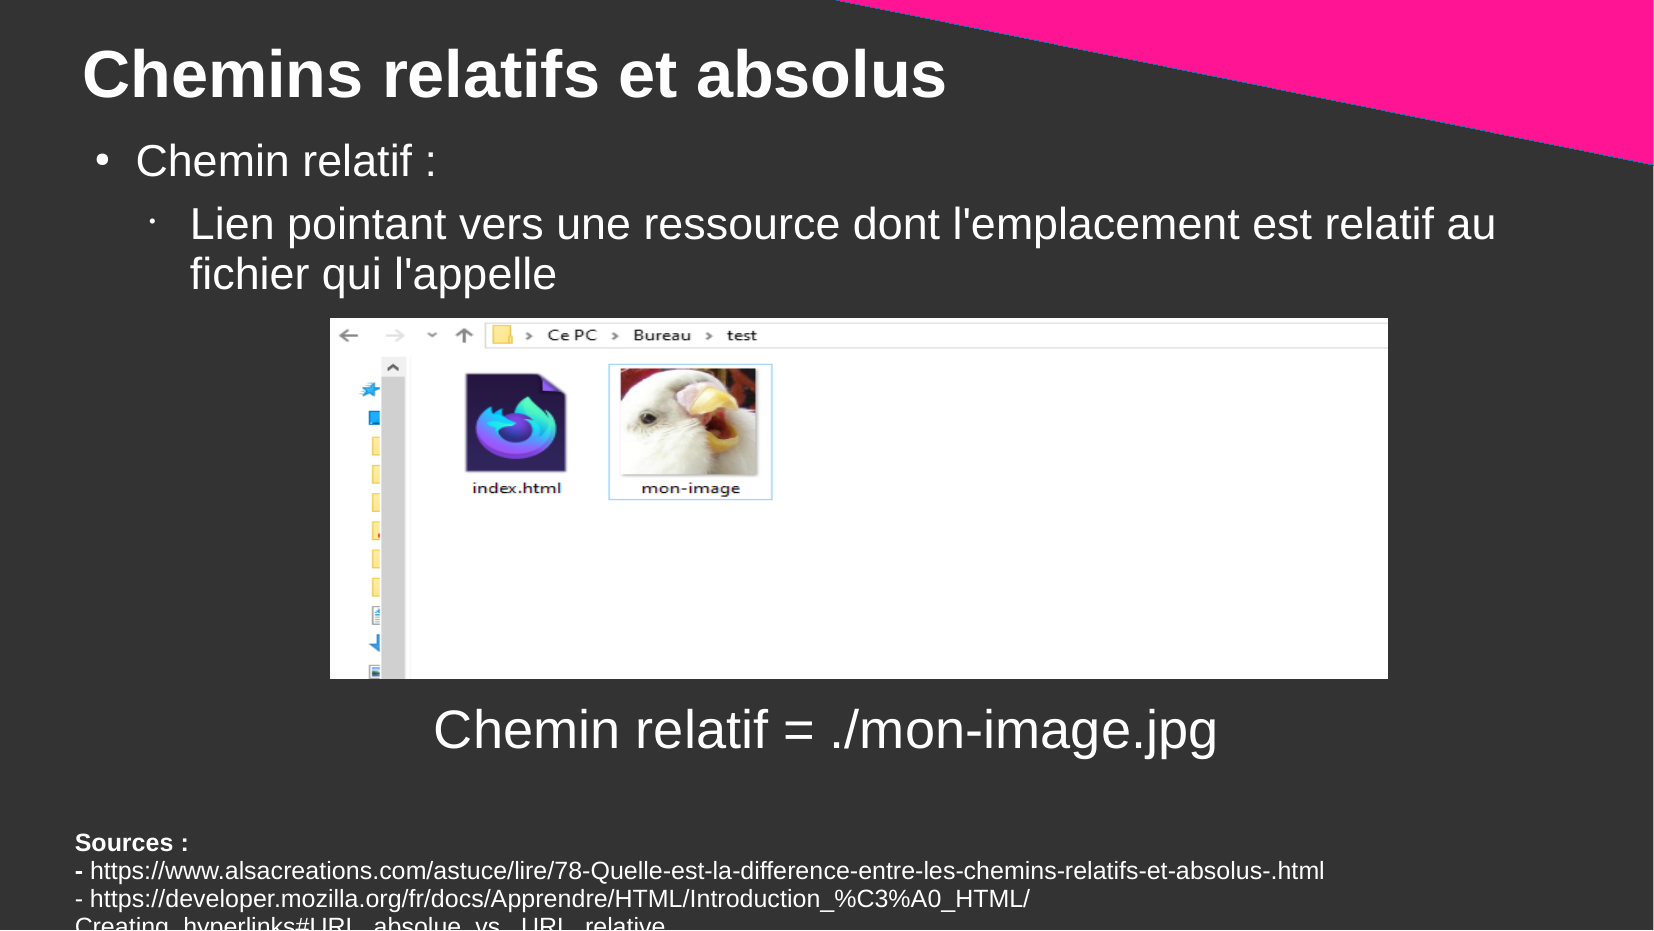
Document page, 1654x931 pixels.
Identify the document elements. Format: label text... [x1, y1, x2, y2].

title Chemins relatifs et absolus [82, 37, 1571, 122]
text_box Sources : - https://www.alsacreations.com/astuce/lire/78-Quelle-est-la-difference-entre-les-chemins-relatifs-et-absolus-.html - https://developer.mozilla.org/fr/docs/Apprendre/HTML/Introduction_%C3%A0_HTML/Creating_hyperlinks#URL_absolue_vs._URL_relative [60, 821, 1546, 931]
picture [330, 318, 1388, 679]
title Chemin relatif = ./mon-image.jpg [358, 699, 1296, 762]
list Chemin relatif : Lien pointant vers une ressource dont l'emplacement est relatif au fichier qui l'appelle [80, 135, 1546, 302]
text_box [836, 0, 1654, 166]
